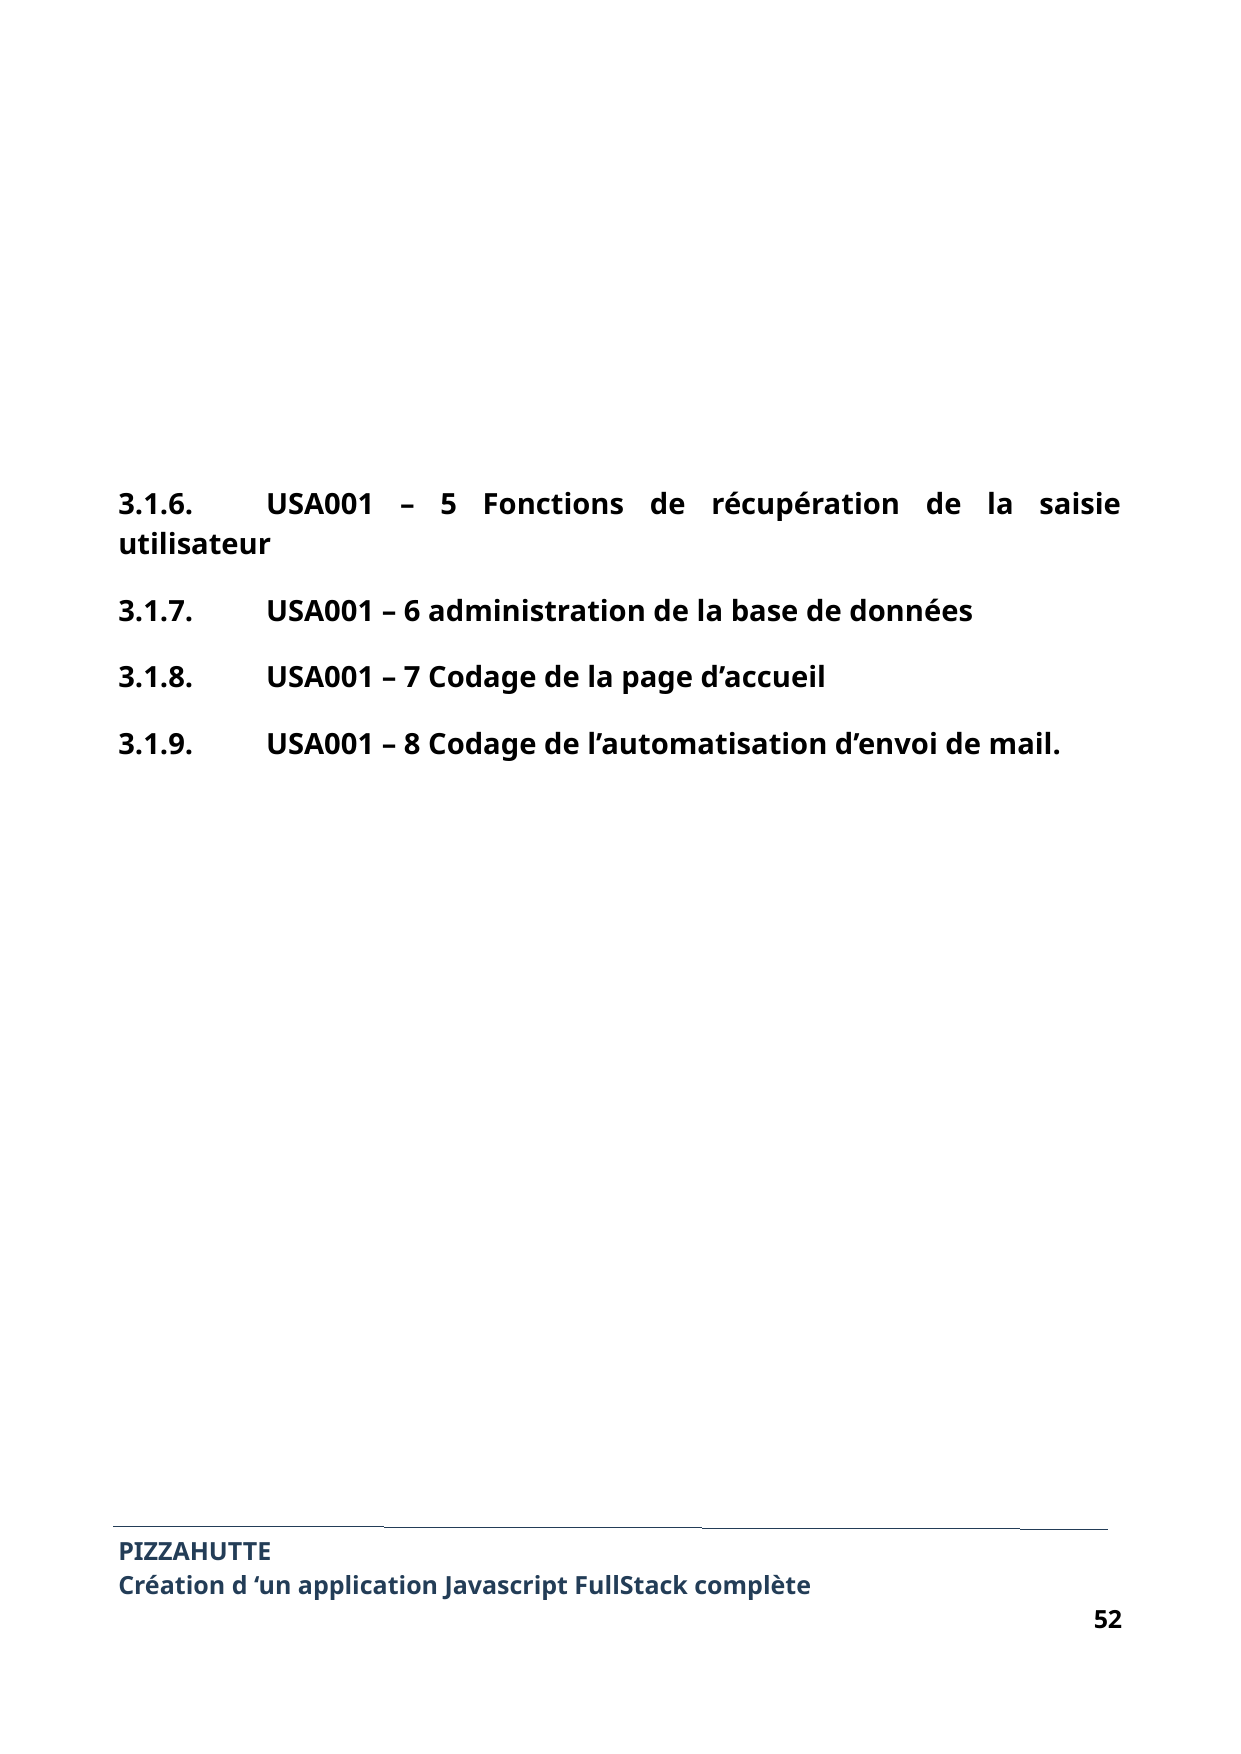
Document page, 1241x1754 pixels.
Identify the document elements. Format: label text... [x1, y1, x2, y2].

subtitle USA001 – 8 Codage de l’automatisation d’envoi de mail. [118, 723, 1122, 763]
subtitle USA001 – 7 Codage de la page d’accueil [118, 657, 1122, 696]
subtitle USA001 – 6 administration de la base de données [118, 590, 1122, 629]
subtitle USA001 – 5 Fonctions de récupération de la saisie utilisateur [118, 483, 1122, 563]
